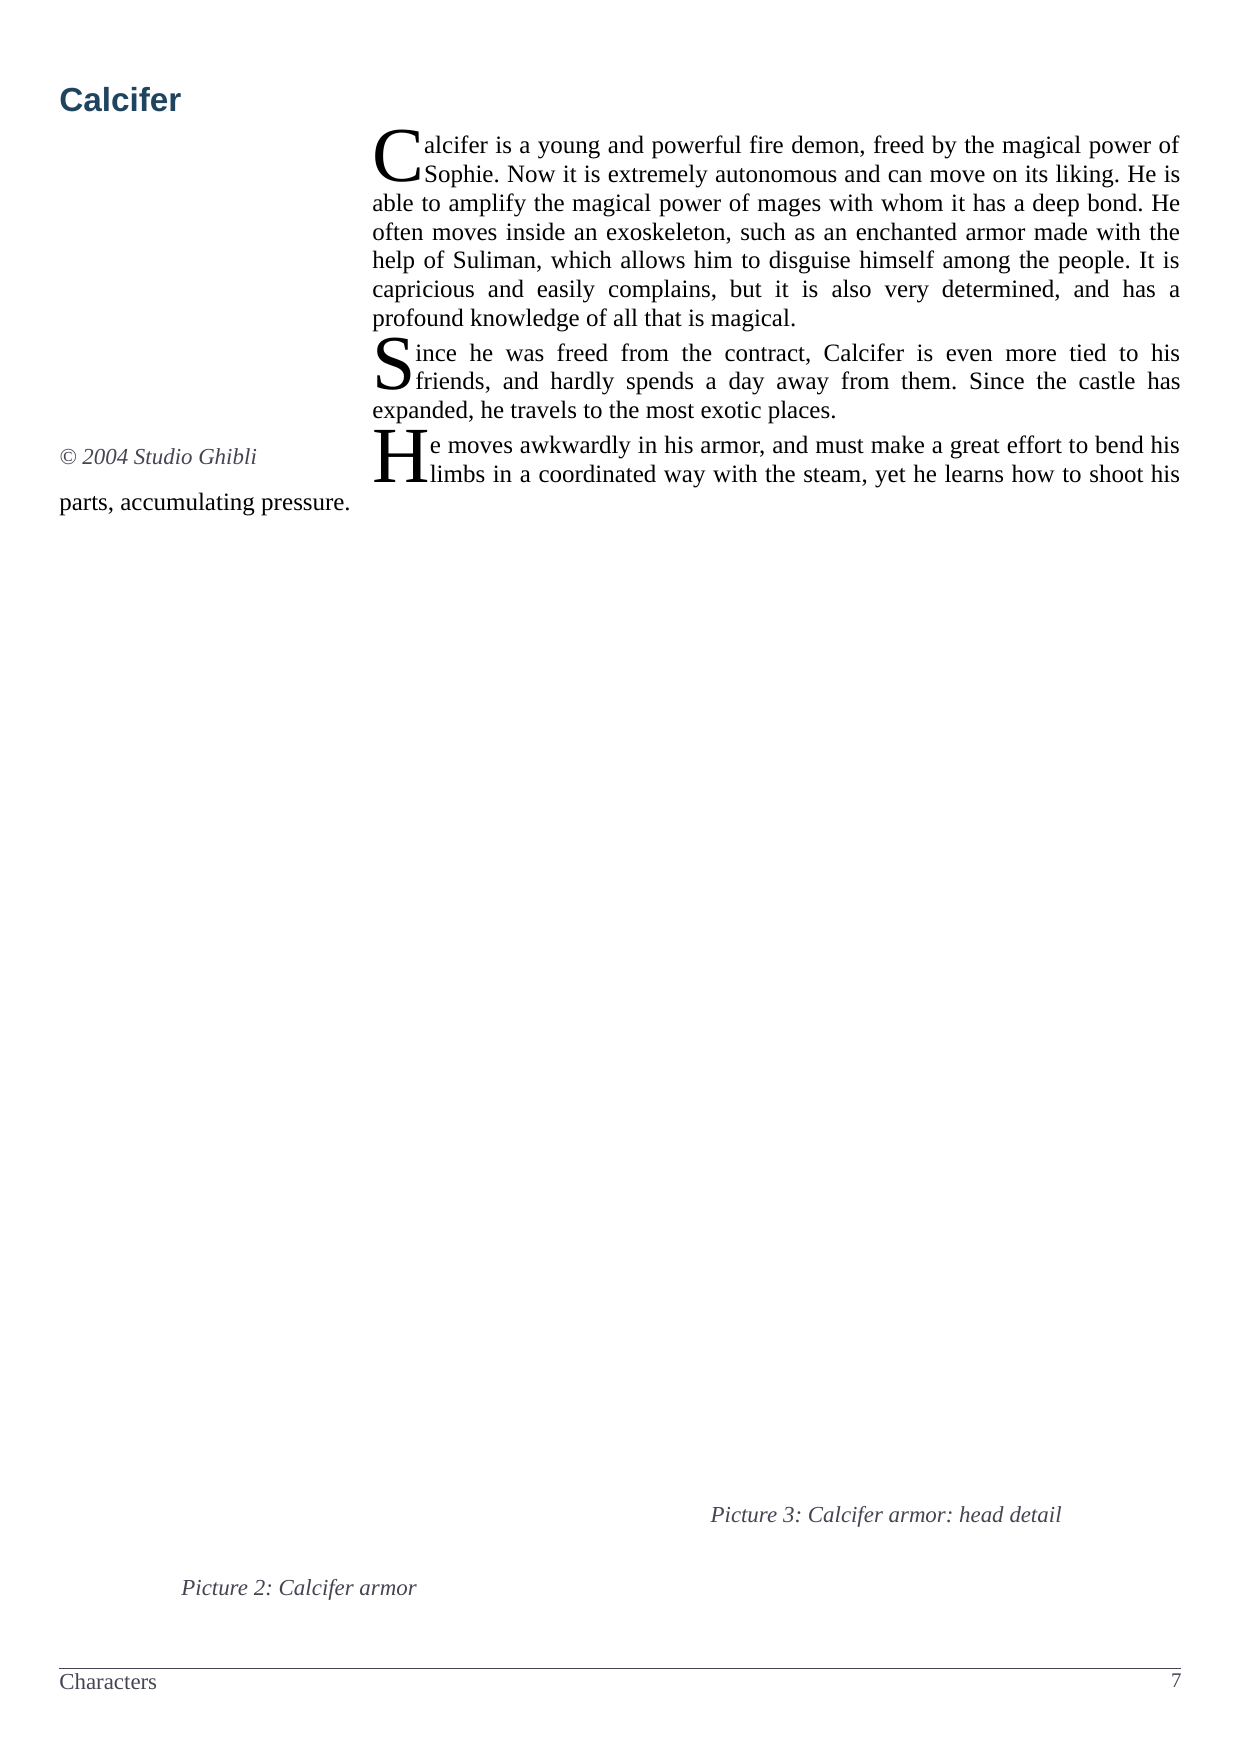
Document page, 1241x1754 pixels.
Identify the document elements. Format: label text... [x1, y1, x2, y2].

text Calcifer is a young and powerful fire demon, freed by the magical power of Sophie. Now it is extremely autonomous and can move on its liking. He is able to amplify the magical power of mages with whom it has a deep bond. He often moves inside an exoskeleton, such as an enchanted armor made with the help of Suliman, which allows him to disguise himself among the people. It is capricious and easily complains, but it is also very determined, and has a profound knowledge of all that is magical. [59, 131, 1181, 332]
table_header [59, 1129, 620, 1606]
text He moves awkwardly in his armor, and must make a great effort to bend his limbs in a coordinated way with the steam, yet he learns how to shoot his parts, accumulating pressure. [59, 430, 1181, 516]
subtitle Calcifer [59, 80, 1181, 118]
text © 2004 Studio Ghibli [59, 143, 354, 470]
text Since he was freed from the contract, Calcifer is even more tied to his friends, and hardly spends a day away from them. Since the castle has expanded, he travels to the most exotic places. [354, 338, 1181, 424]
table_header [620, 1129, 1181, 1606]
